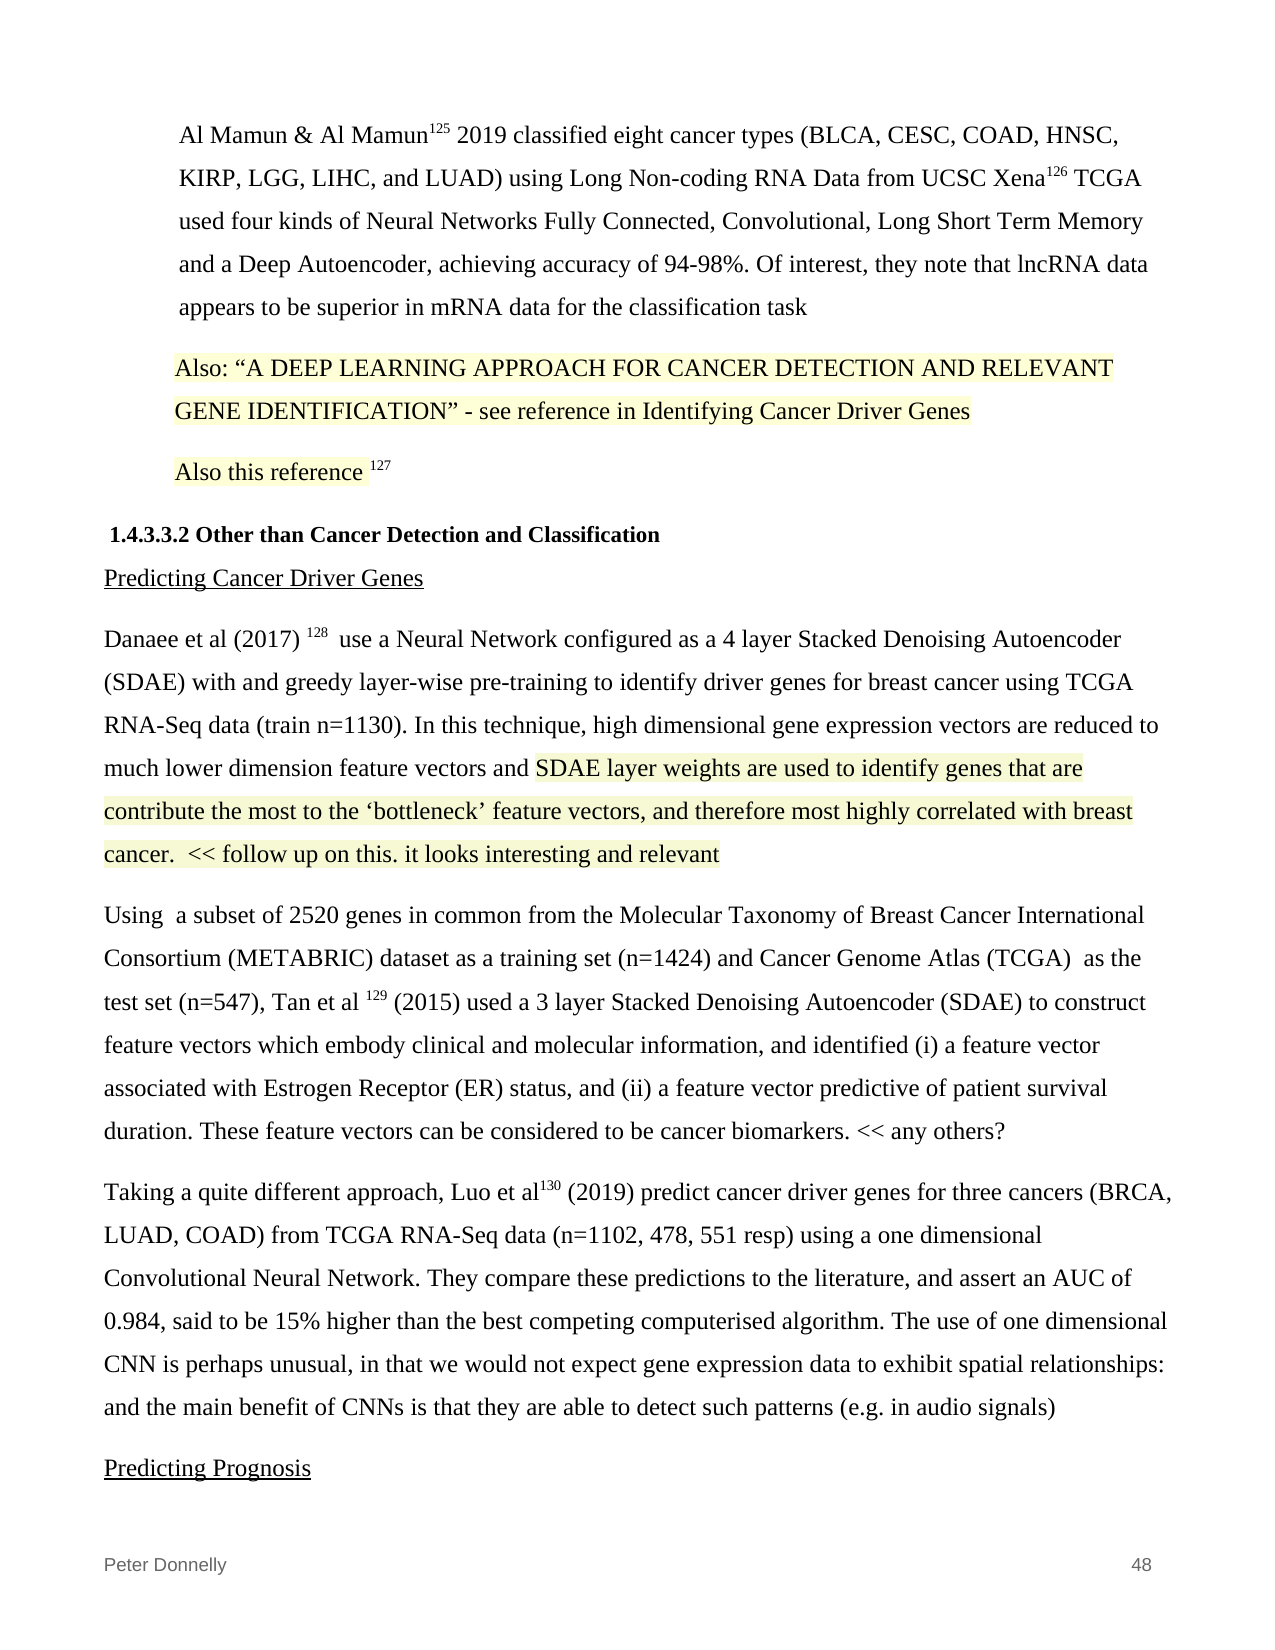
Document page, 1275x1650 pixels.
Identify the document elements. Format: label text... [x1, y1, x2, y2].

text Al Mamun & Al Mamun 2019 classified eight cancer types (BLCA, CESC, COAD, HNSC, KIRP, LGG, LIHC, and LUAD) using Long Non-coding RNA Data from UCSC Xena TCGA used four kinds of Neural Networks Fully Connected, Convolutional, Long Short Term Memory and a Deep Autoencoder, achieving accuracy of 94-98%. Of interest, they note that lncRNA data appears to be superior in mRNA data for the classification task [178, 120, 1181, 321]
text Also: “A DEEP LEARNING APPROACH FOR CANCER DETECTION AND RELEVANT GENE IDENTIFICATION” - see reference in Identifying Cancer Driver Genes [174, 353, 1181, 425]
text Taking a quite different approach, Luo et al (2019) predict cancer driver genes for three cancers (BRCA, LUAD, COAD) from TCGA RNA-Seq data (n=1102, 478, 551 resp) using a one dimensional Convolutional Neural Network. They compare these predictions to the literature, and assert an AUC of 0.984, said to be 15% higher than the best competing computerised algorithm. The use of one dimensional CNN is perhaps unusual, in that we would not expect gene expression data to exhibit spatial relationships: and the main benefit of CNNs is that they are able to detect such patterns (e.g. in audio signals) [103, 1177, 1181, 1421]
text Predicting Cancer Driver Genes [103, 563, 1181, 592]
text Danaee et al (2017) use a Neural Network configured as a 4 layer Stacked Denoising Autoencoder (SDAE) with and greedy layer-wise pre-training to identify driver genes for breast cancer using TCGA RNA-Seq data (train n=1130). In this technique, high dimensional gene expression vectors are reduced to much lower dimension feature vectors and SDAE layer weights are used to identify genes that are contribute the most to the ‘bottleneck’ feature vectors, and therefore most highly correlated with breast cancer. << follow up on this. it looks interesting and relevant [103, 624, 1181, 868]
text Using a subset of 2520 genes in common from the Molecular Taxonomy of Breast Cancer International Consortium (METABRIC) dataset as a training set (n=1424) and Cancer Genome Atlas (TCGA) as the test set (n=547), Tan et al (2015) used a 3 layer Stacked Denoising Autoencoder (SDAE) to construct feature vectors which embody clinical and molecular information, and identified (i) a feature vector associated with Estrogen Receptor (ER) status, and (ii) a feature vector predictive of patient survival duration. These feature vectors can be considered to be cancer biomarkers. << any others? [103, 900, 1181, 1145]
text Also this reference [174, 457, 1181, 486]
text Predicting Prognosis [103, 1453, 1181, 1482]
subtitle Other than Cancer Detection and Classification [103, 522, 1181, 548]
